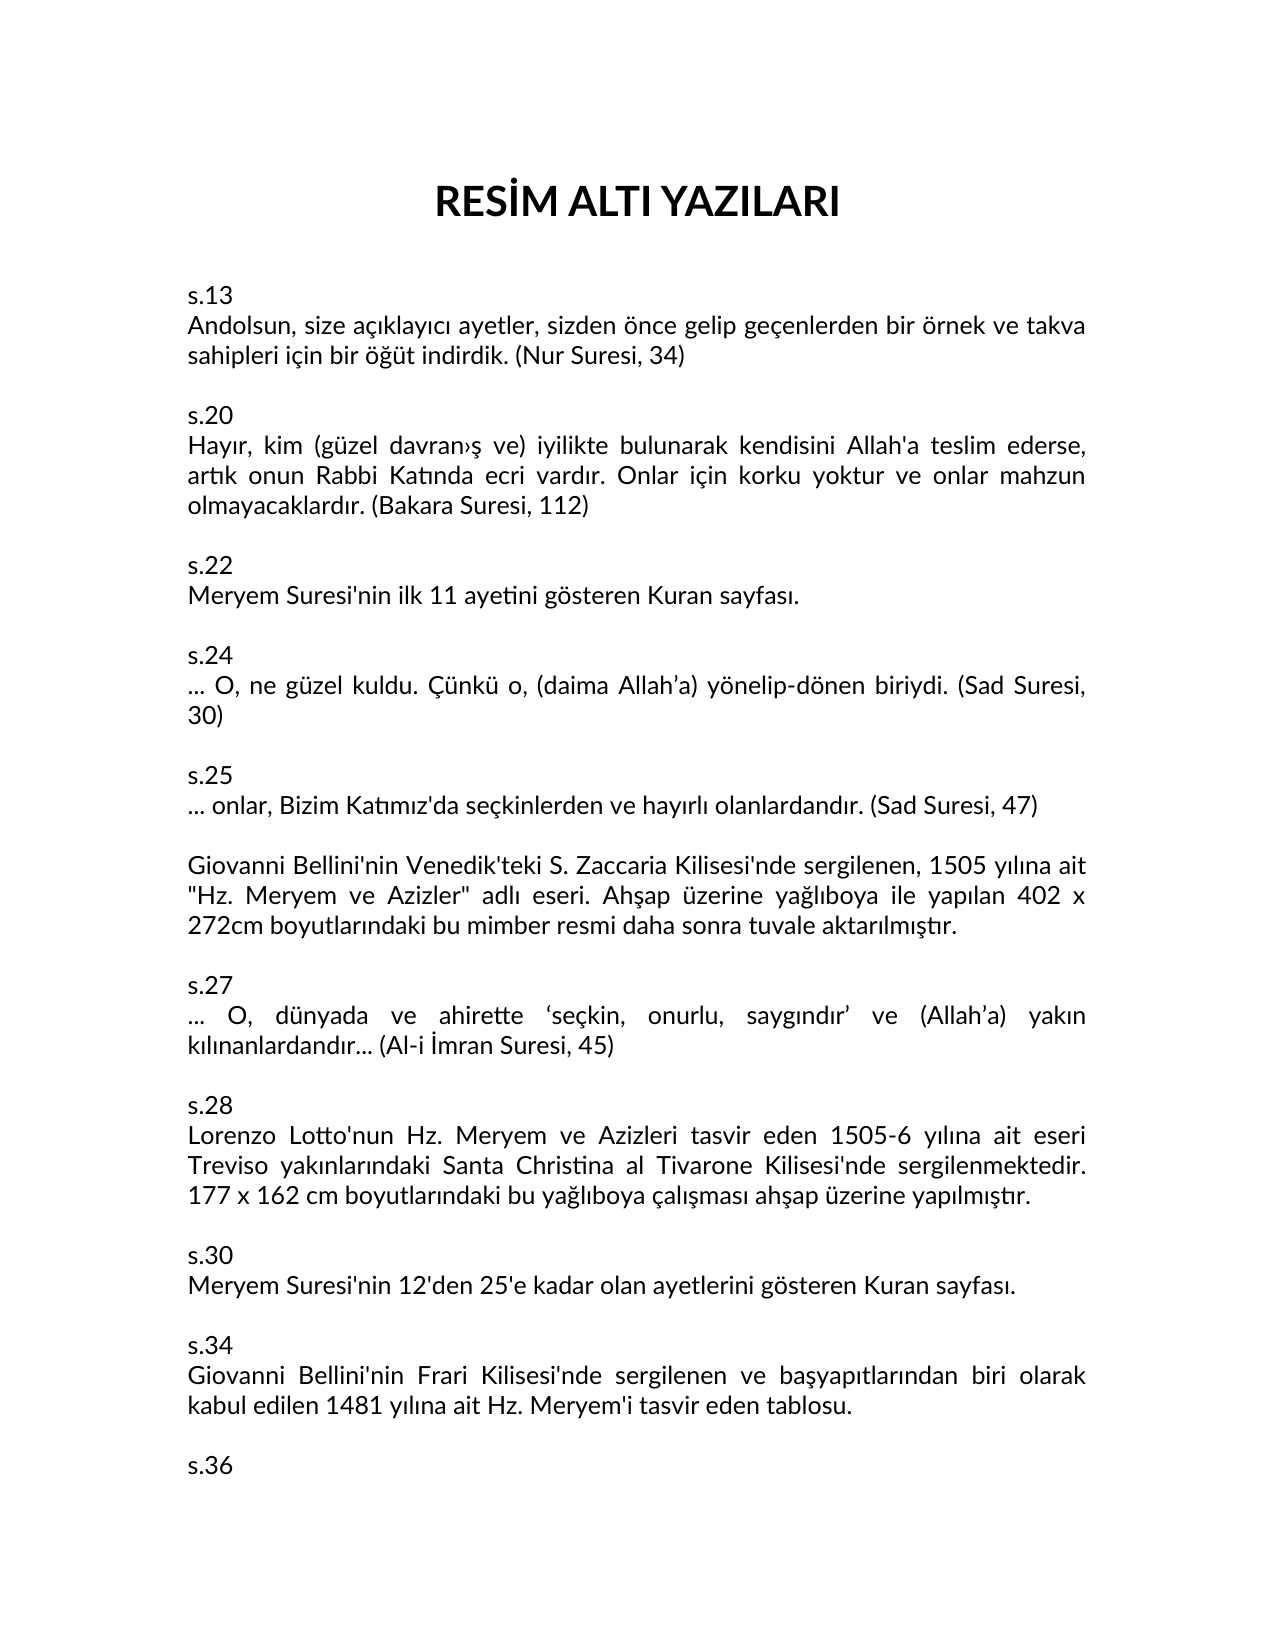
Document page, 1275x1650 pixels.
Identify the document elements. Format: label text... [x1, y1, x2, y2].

text Meryem Suresi'nin ilk 11 ayetini gösteren Kuran sayfası. [187, 580, 1087, 610]
text Giovanni Bellini'nin Venedik'teki S. Zaccaria Kilisesi'nde sergilenen, 1505 yılına ait "Hz. Meryem ve Azizler" adlı eseri. Ahşap üzerine yağlıboya ile yapılan 402 x 272cm boyutlarındaki bu mimber resmi daha sonra tuvale aktarılmıştır. [187, 850, 1087, 940]
text s.27 [187, 970, 1087, 1000]
text s.30 [187, 1240, 1087, 1270]
text Hayır, kim (güzel davran›ş ve) iyilikte bulunarak kendisini Allah'a teslim ederse, artık onun Rabbi Katında ecri vardır. Onlar için korku yoktur ve onlar mahzun olmayacaklardır. (Bakara Suresi, 112) [187, 430, 1087, 520]
text s.34 [187, 1330, 1087, 1360]
text s.13 [187, 280, 1087, 310]
text s.28 [187, 1090, 1087, 1120]
text Giovanni Bellini'nin Frari Kilisesi'nde sergilenen ve başyapıtlarından biri olarak kabul edilen 1481 yılına ait Hz. Meryem'i tasvir eden tablosu. [187, 1360, 1087, 1420]
text ... onlar, Bizim Katımız'da seçkinlerden ve hayırlı olanlardandır. (Sad Suresi, 47) [187, 790, 1087, 820]
text Andolsun, size açıklayıcı ayetler, sizden önce gelip geçenlerden bir örnek ve takva sahipleri için bir öğüt indirdik. (Nur Suresi, 34) [187, 310, 1087, 370]
text ... O, ne güzel kuldu. Çünkü o, (daima Allah’a) yönelip-dönen biriydi. (Sad Suresi, 30) [187, 670, 1087, 730]
text s.22 [187, 550, 1087, 580]
text s.24 [187, 640, 1087, 670]
text Lorenzo Lotto'nun Hz. Meryem ve Azizleri tasvir eden 1505-6 yılına ait eseri Treviso yakınlarındaki Santa Christina al Tivarone Kilisesi'nde sergilenmektedir. 177 x 162 cm boyutlarındaki bu yağlıboya çalışması ahşap üzerine yapılmıştır. [187, 1120, 1087, 1210]
text s.25 [187, 760, 1087, 790]
subtitle RESİM ALTI YAZILARI [187, 175, 1087, 225]
text s.20 [187, 400, 1087, 430]
text Meryem Suresi'nin 12'den 25'e kadar olan ayetlerini gösteren Kuran sayfası. [187, 1270, 1087, 1300]
text s.36 [187, 1450, 1087, 1480]
text ... O, dünyada ve ahirette ‘seçkin, onurlu, saygındır’ ve (Allah’a) yakın kılınanlardandır... (Al-i İmran Suresi, 45) [187, 1000, 1087, 1060]
